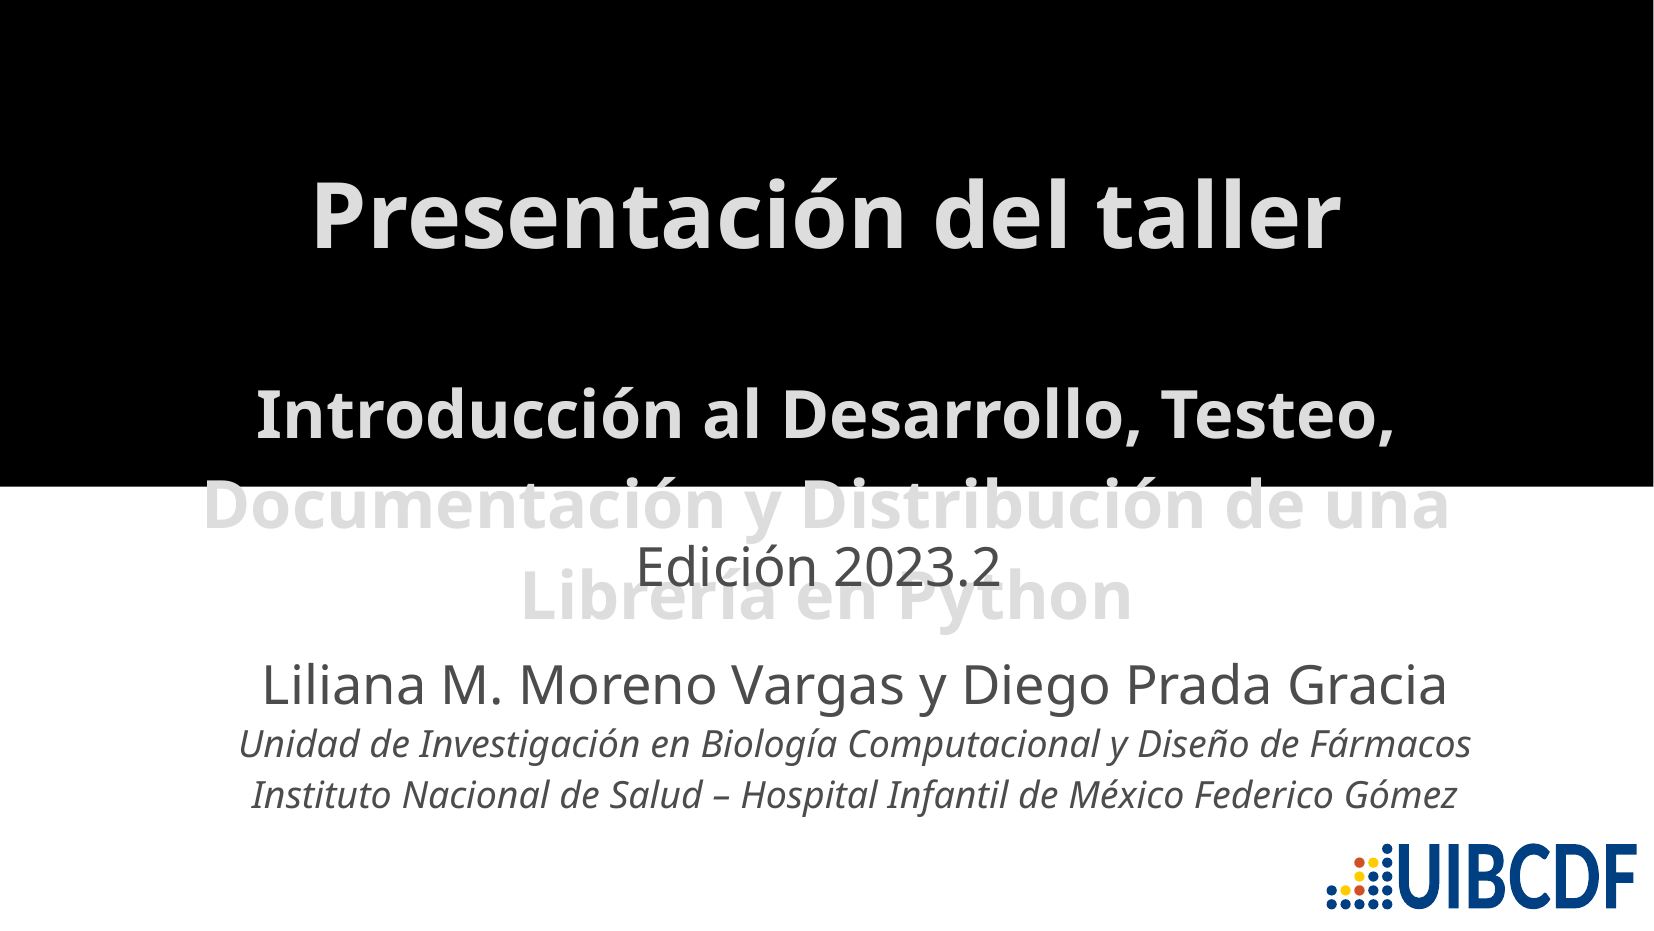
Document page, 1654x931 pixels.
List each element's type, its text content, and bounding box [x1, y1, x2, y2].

text_box Edición 2023.2 [361, 520, 1277, 622]
text_box Presentación del taller Introducción al Desarrollo, Testeo, Documentación y Distribución de una Librería en Python [66, 143, 1588, 518]
text_box Unidad de Investigación en Biología Computacional y Diseño de Fármacos Instituto Nacional de Salud – Hospital Infantil de México Federico Gómez [220, 709, 1492, 801]
picture [1324, 841, 1637, 912]
text_box [0, 0, 1654, 487]
text_box Liliana M. Moreno Vargas y Diego Prada Gracia [237, 638, 1475, 763]
